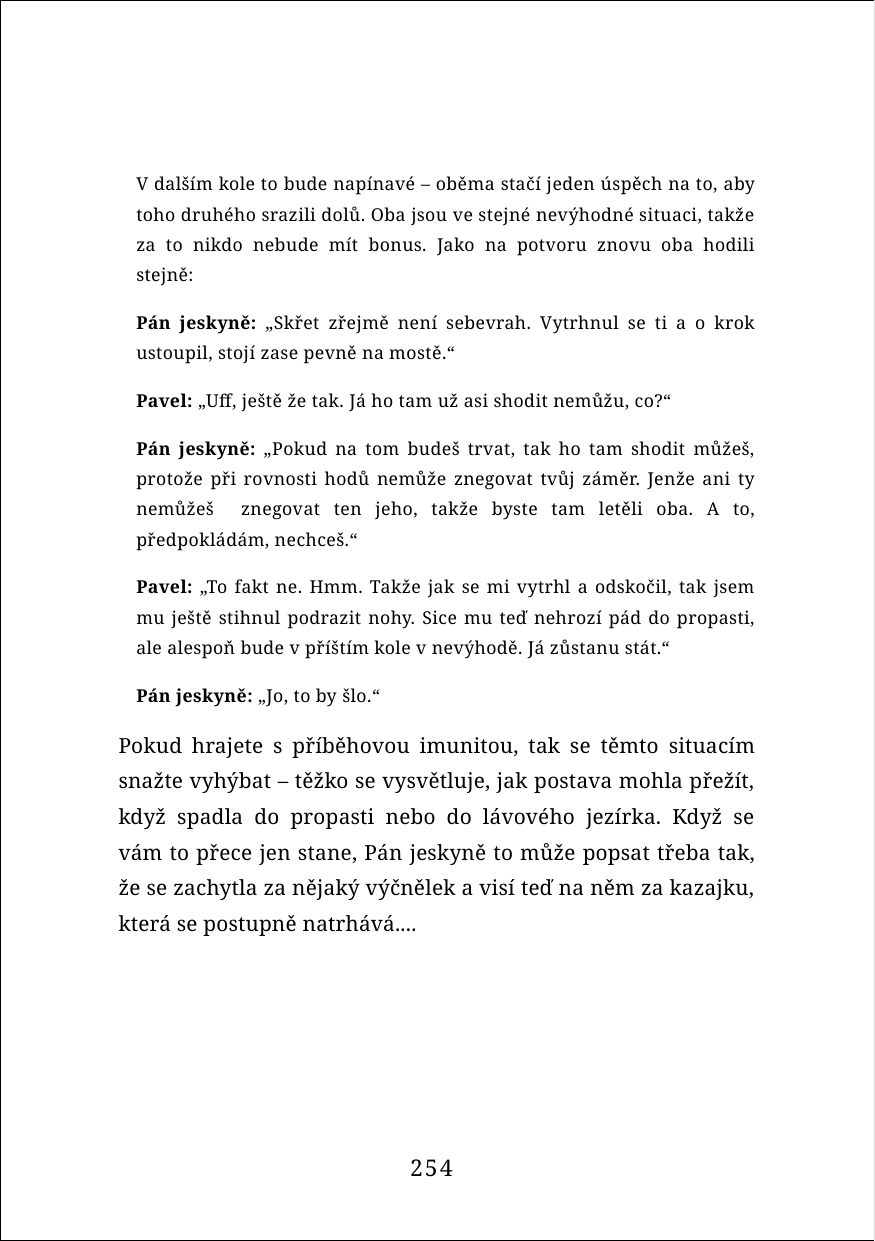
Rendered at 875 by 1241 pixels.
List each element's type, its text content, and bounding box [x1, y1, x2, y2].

text Pán jeskyně: „Skřet zřejmě není sebevrah. Vytrhnul se ti a o krok ustoupil, stojí zase pevně na mostě.“ [136, 310, 756, 365]
text Pokud hrajete s příběhovou imunitou, tak se těmto situacím snažte vyhýbat – těžko se vysvětluje, jak postava mohla přežít, když spadla do propasti nebo do lávového jezírka. Když se vám to přece jen stane, Pán jeskyně to může popsat třeba tak, že se zachytla za nějaký výčnělek a visí teď na něm za kazajku, která se postupně natrhává.... [118, 731, 756, 937]
text V dalším kole to bude napínavé – oběma stačí jeden úspěch na to, aby toho druhého srazili dolů. Oba jsou ve stejné nevýhodné situaci, takže za to nikdo nebude mít bonus. Jako na potvoru znovu oba hodili stejně: [136, 172, 756, 287]
text Pavel: „To fakt ne. Hmm. Takže jak se mi vytrhl a odskočil, tak jsem mu ještě stihnul podrazit nohy. Sice mu teď nehrozí pád do propasti, ale alespoň bude v příštím kole v nevýhodě. Já zůstanu stát.“ [136, 575, 756, 659]
text Pavel: „Uff, ještě že tak. Já ho tam už asi shodit nemůžu, co?“ [136, 388, 756, 413]
text Pán jeskyně: „Pokud na tom budeš trvat, tak ho tam shodit můžeš, protože při rovnosti hodů nemůže znegovat tvůj záměr. Jenže ani ty nemůžeš znegovat ten jeho, takže byste tam letěli oba. A to, předpokládám, nechceš.“ [136, 436, 756, 551]
text Pán jeskyně: „Jo, to by šlo.“ [136, 683, 756, 707]
